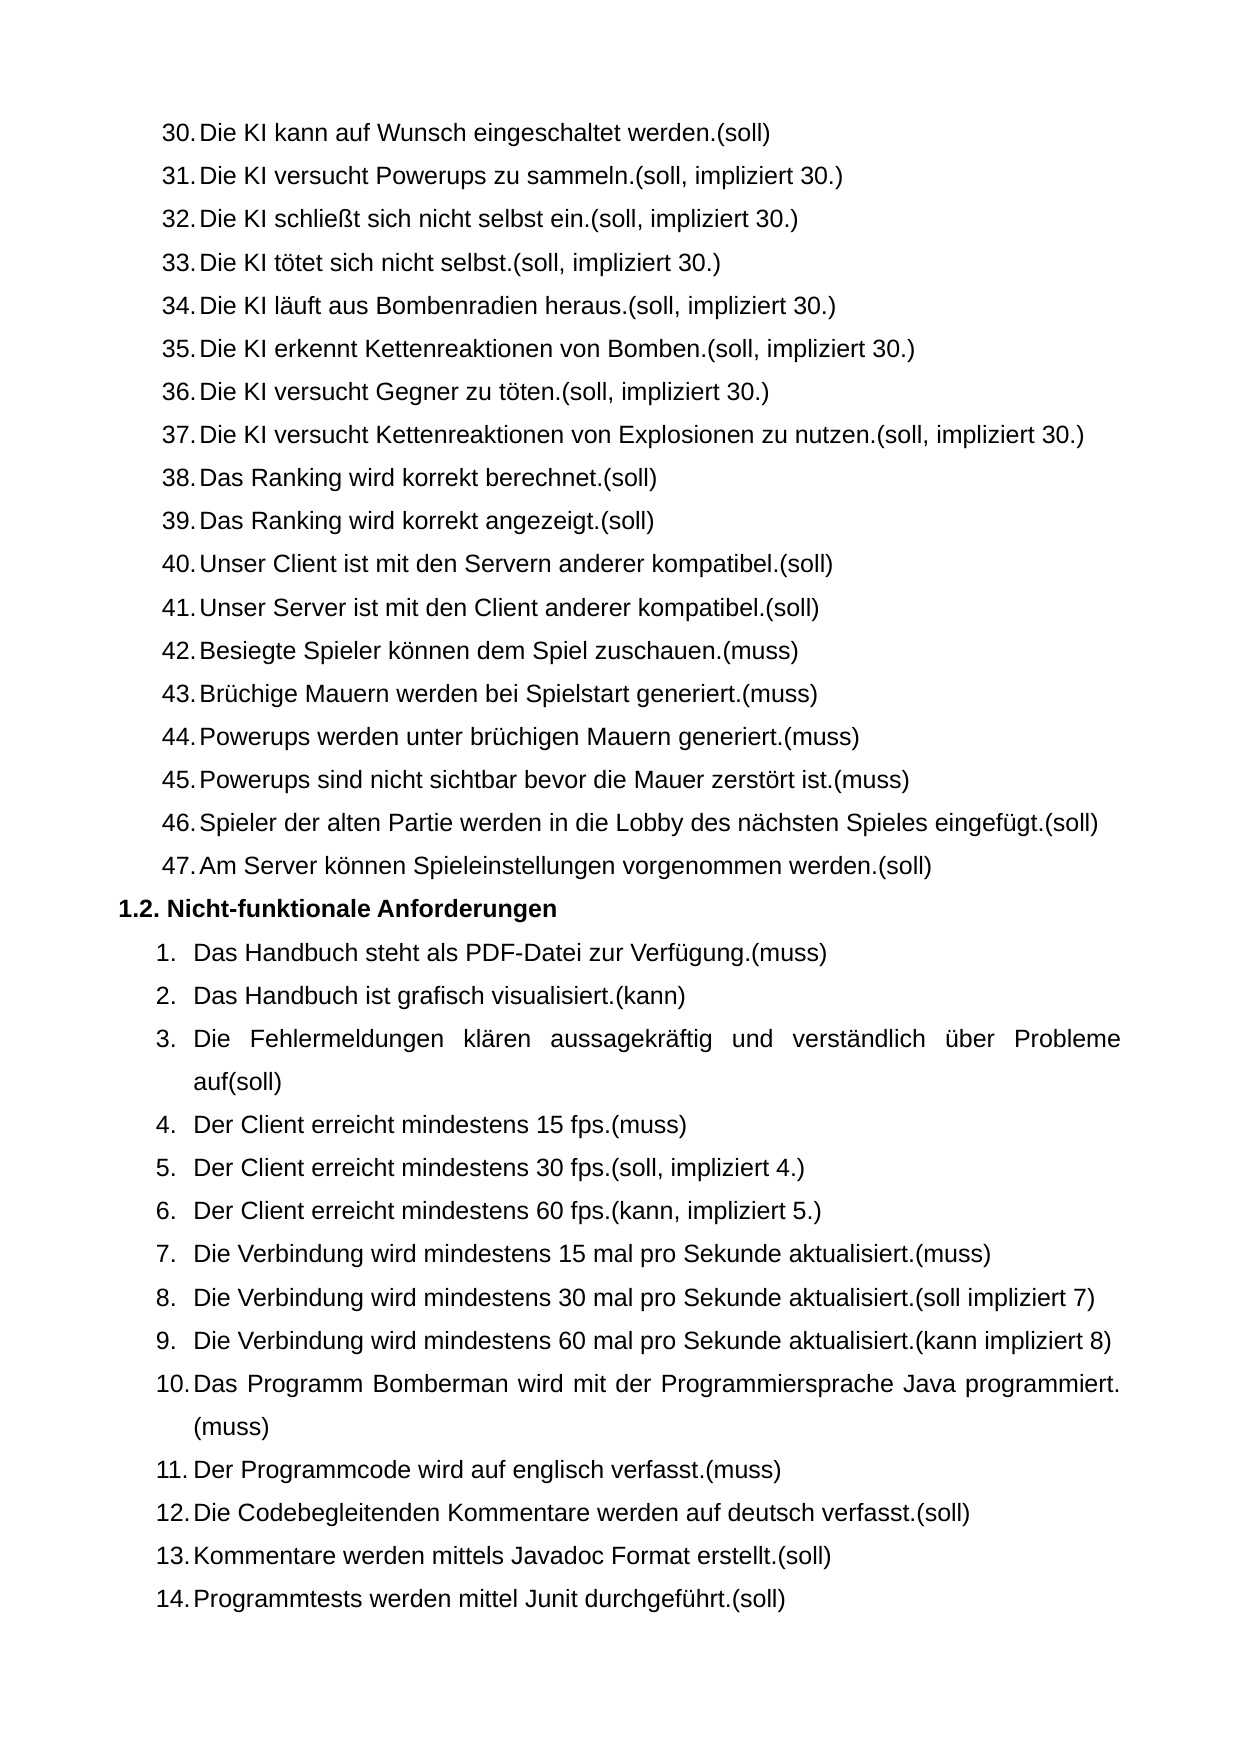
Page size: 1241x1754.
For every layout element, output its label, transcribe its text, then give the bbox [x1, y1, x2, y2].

list Die KI kann auf Wunsch eingeschaltet werden.(soll) [162, 118, 1122, 147]
list Am Server können Spieleinstellungen vorgenommen werden.(soll) [162, 851, 1122, 880]
list Die Fehlermeldungen klären aussagekräftig und verständlich über Probleme auf(soll) [156, 1024, 1122, 1096]
list Brüchige Mauern werden bei Spielstart generiert.(muss) [162, 679, 1122, 707]
list Die KI versucht Powerups zu sammeln.(soll, impliziert 30.) [162, 161, 1122, 190]
text 1.2. Nicht-funktionale Anforderungen [118, 894, 1122, 923]
list Die Verbindung wird mindestens 30 mal pro Sekunde aktualisiert.(soll impliziert 7) [156, 1282, 1122, 1311]
list Der Client erreicht mindestens 15 fps.(muss) [156, 1110, 1122, 1139]
list Das Programm Bomberman wird mit der Programmiersprache Java programmiert.(muss) [156, 1369, 1122, 1441]
list Die KI schließt sich nicht selbst ein.(soll, impliziert 30.) [162, 204, 1122, 233]
list Das Ranking wird korrekt berechnet.(soll) [162, 463, 1122, 492]
list Die KI erkennt Kettenreaktionen von Bomben.(soll, impliziert 30.) [162, 334, 1122, 362]
list Unser Client ist mit den Servern anderer kompatibel.(soll) [162, 549, 1122, 578]
list Der Client erreicht mindestens 60 fps.(kann, impliziert 5.) [156, 1196, 1122, 1225]
list Spieler der alten Partie werden in die Lobby des nächsten Spieles eingefügt.(soll) [162, 808, 1122, 837]
list Der Programmcode wird auf englisch verfasst.(muss) [156, 1455, 1122, 1484]
list Die Verbindung wird mindestens 60 mal pro Sekunde aktualisiert.(kann impliziert 8) [156, 1326, 1122, 1354]
list Kommentare werden mittels Javadoc Format erstellt.(soll) [156, 1541, 1122, 1570]
list Das Handbuch ist grafisch visualisiert.(kann) [156, 981, 1122, 1009]
list Das Ranking wird korrekt angezeigt.(soll) [162, 506, 1122, 535]
list Das Handbuch steht als PDF-Datei zur Verfügung.(muss) [156, 937, 1122, 966]
list Powerups sind nicht sichtbar bevor die Mauer zerstört ist.(muss) [162, 765, 1122, 794]
list Die Codebegleitenden Kommentare werden auf deutsch verfasst.(soll) [156, 1498, 1122, 1527]
list Unser Server ist mit den Client anderer kompatibel.(soll) [162, 592, 1122, 621]
list Programmtests werden mittel Junit durchgeführt.(soll) [156, 1584, 1122, 1613]
list Die KI läuft aus Bombenradien heraus.(soll, impliziert 30.) [162, 291, 1122, 319]
list Besiegte Spieler können dem Spiel zuschauen.(muss) [162, 636, 1122, 664]
list Die KI versucht Kettenreaktionen von Explosionen zu nutzen.(soll, impliziert 30.) [162, 420, 1122, 449]
list Die Verbindung wird mindestens 15 mal pro Sekunde aktualisiert.(muss) [156, 1239, 1122, 1268]
list Powerups werden unter brüchigen Mauern generiert.(muss) [162, 722, 1122, 751]
list Der Client erreicht mindestens 30 fps.(soll, impliziert 4.) [156, 1153, 1122, 1182]
list Die KI tötet sich nicht selbst.(soll, impliziert 30.) [162, 247, 1122, 276]
list Die KI versucht Gegner zu töten.(soll, impliziert 30.) [162, 377, 1122, 406]
